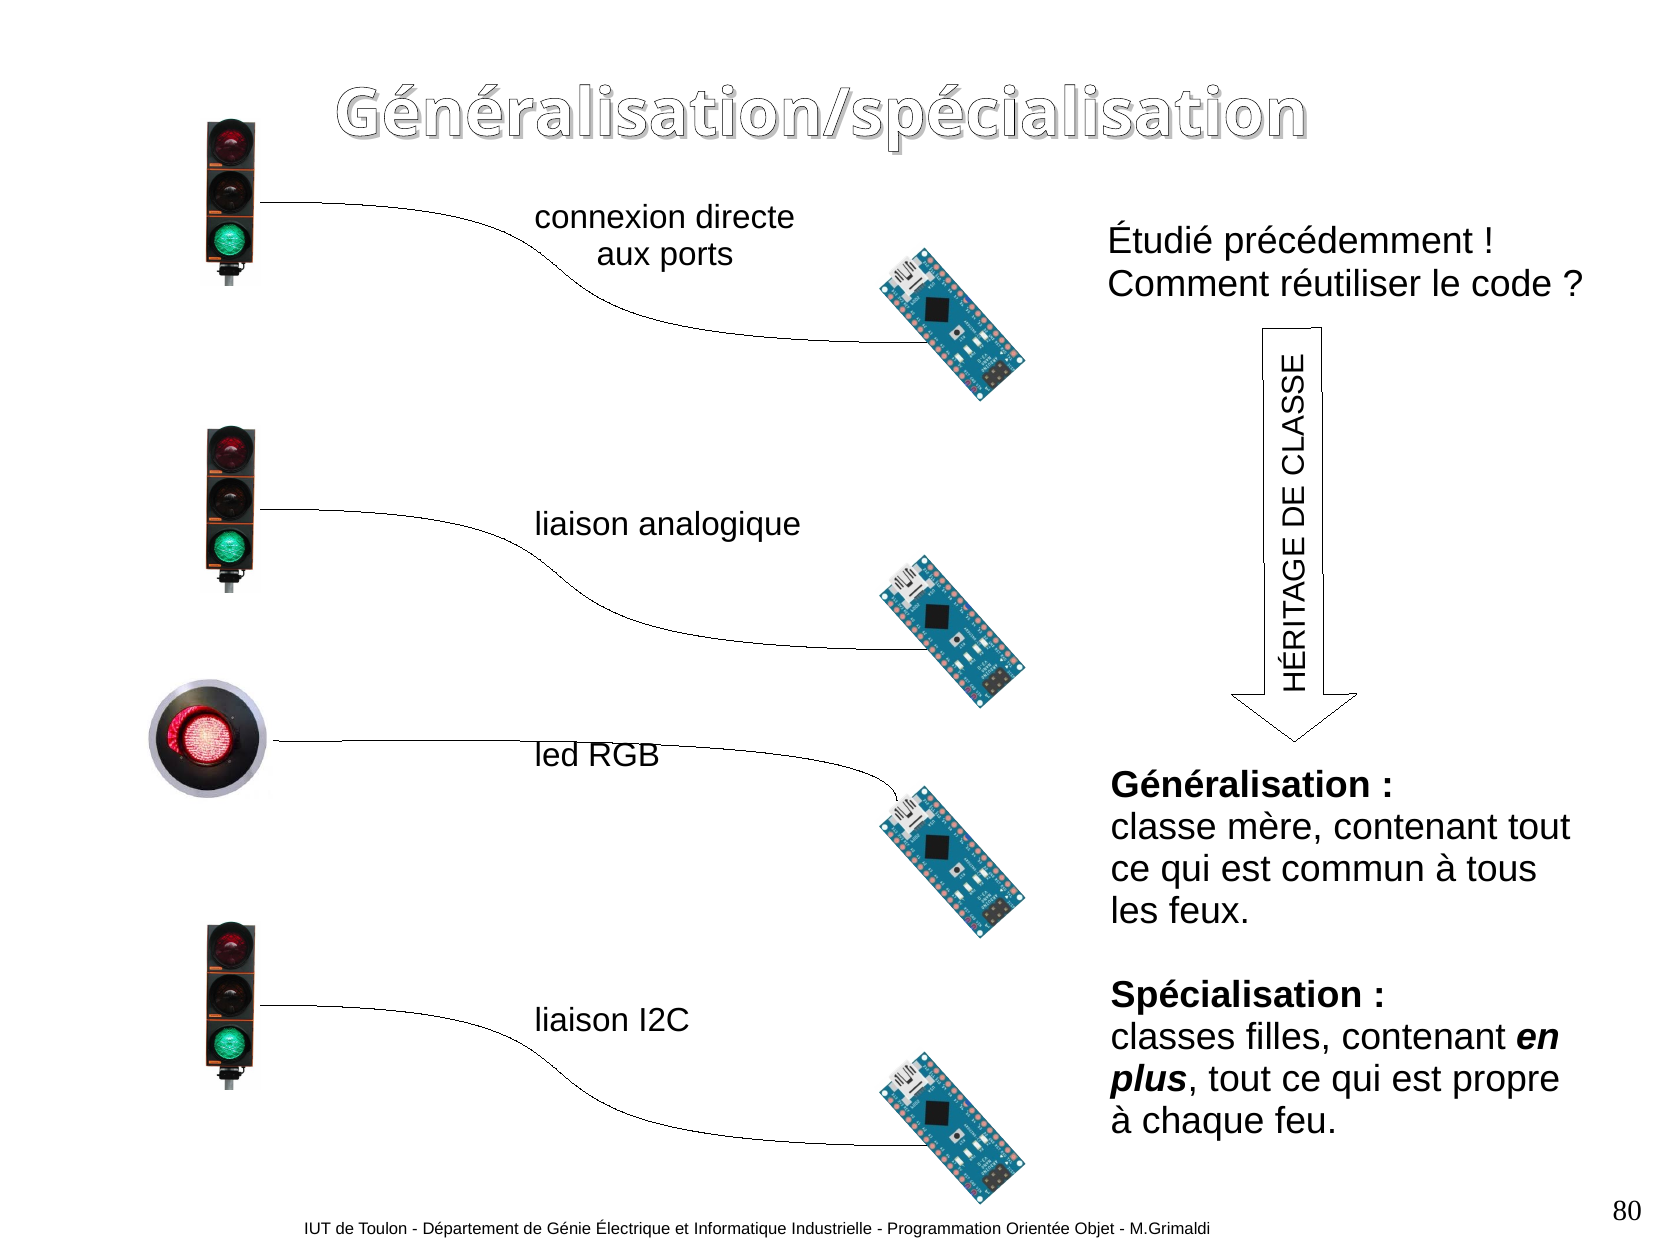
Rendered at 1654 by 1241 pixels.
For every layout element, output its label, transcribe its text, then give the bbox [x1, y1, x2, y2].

text_box connexion directe aux ports [519, 191, 827, 281]
text_box liaison analogique [519, 498, 827, 556]
picture [874, 780, 1026, 939]
picture [874, 1046, 1026, 1205]
picture [200, 921, 261, 1090]
picture [142, 673, 273, 804]
picture [200, 425, 261, 594]
text_box Généralisation : classe mère, contenant tout ce qui est commun à tous les feux. Spécialisation : classes filles, contenant en plus, tout ce qui est propre à chaque feu. [1086, 755, 1595, 1149]
picture [200, 118, 261, 286]
picture [874, 550, 1026, 709]
title Généralisation/spécialisation [76, 3, 1565, 216]
text_box Étudié précédemment ! Comment réutiliser le code ? [1092, 212, 1599, 312]
text_box led RGB [519, 728, 827, 786]
picture [874, 242, 1026, 402]
text_box liaison I2C [519, 994, 827, 1084]
text_box HÉRITAGE DE CLASSE [1231, 327, 1357, 742]
